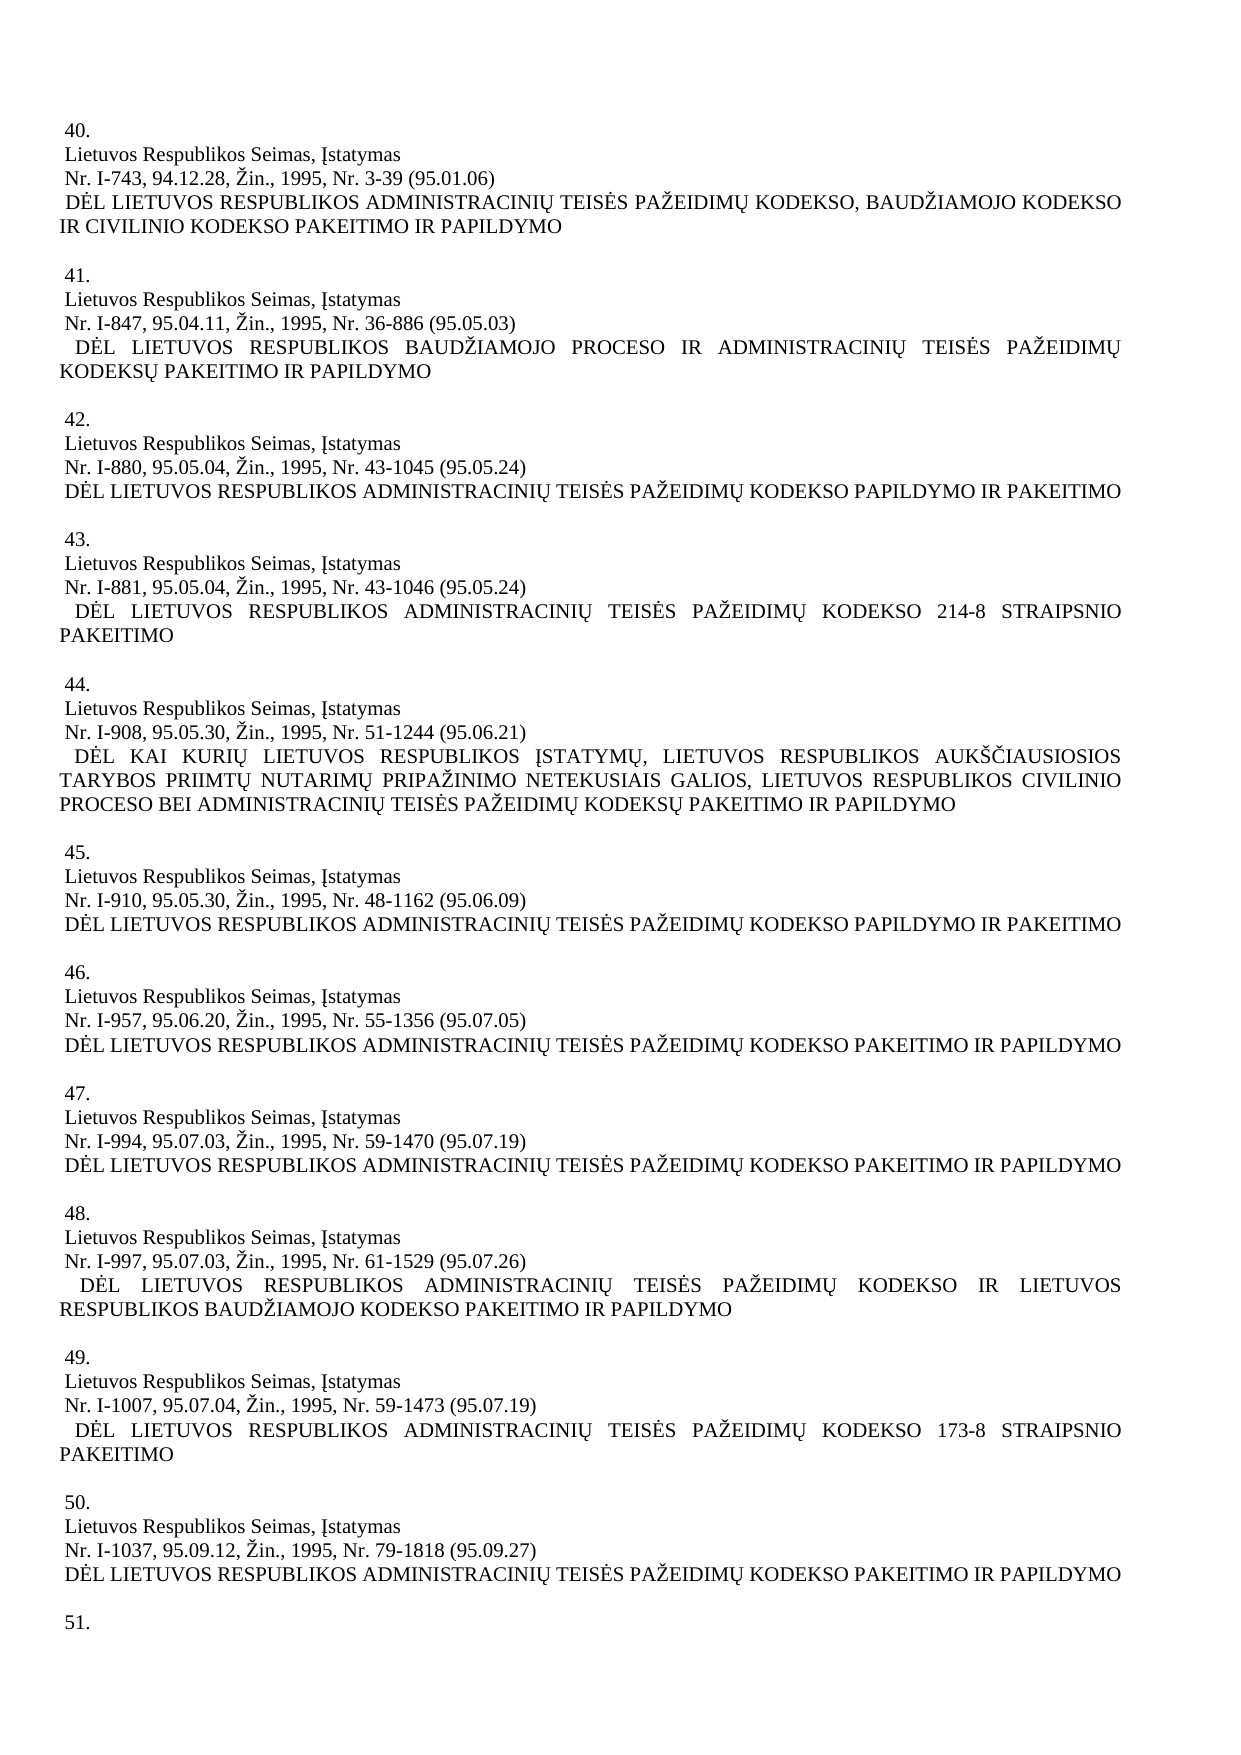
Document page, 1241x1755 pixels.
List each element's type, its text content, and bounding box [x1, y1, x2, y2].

text DĖL LIETUVOS RESPUBLIKOS ADMINISTRACINIŲ TEISĖS PAŽEIDIMŲ KODEKSO PAPILDYMO IR PAKEITIMO [59, 479, 1122, 503]
text 45. [59, 840, 1122, 864]
text DĖL LIETUVOS RESPUBLIKOS ADMINISTRACINIŲ TEISĖS PAŽEIDIMŲ KODEKSO, BAUDŽIAMOJO KODEKSO IR CIVILINIO KODEKSO PAKEITIMO IR PAPILDYMO [59, 190, 1122, 238]
text 43. [59, 527, 1122, 551]
text Nr. I-957, 95.06.20, Žin., 1995, Nr. 55-1356 (95.07.05) [59, 1008, 1122, 1032]
text 40. [59, 118, 1122, 142]
text 42. [59, 407, 1122, 431]
text DĖL LIETUVOS RESPUBLIKOS ADMINISTRACINIŲ TEISĖS PAŽEIDIMŲ KODEKSO 173-8 STRAIPSNIO PAKEITIMO [59, 1417, 1122, 1466]
text DĖL LIETUVOS RESPUBLIKOS ADMINISTRACINIŲ TEISĖS PAŽEIDIMŲ KODEKSO 214-8 STRAIPSNIO PAKEITIMO [59, 599, 1122, 647]
text Lietuvos Respublikos Seimas, Įstatymas [59, 864, 1122, 888]
text Nr. I-908, 95.05.30, Žin., 1995, Nr. 51-1244 (95.06.21) [59, 720, 1122, 744]
text 47. [59, 1081, 1122, 1105]
text Nr. I-847, 95.04.11, Žin., 1995, Nr. 36-886 (95.05.03) [59, 311, 1122, 335]
text Lietuvos Respublikos Seimas, Įstatymas [59, 431, 1122, 455]
text Lietuvos Respublikos Seimas, Įstatymas [59, 696, 1122, 720]
text DĖL LIETUVOS RESPUBLIKOS ADMINISTRACINIŲ TEISĖS PAŽEIDIMŲ KODEKSO PAKEITIMO IR PAPILDYMO [59, 1562, 1122, 1586]
text Lietuvos Respublikos Seimas, Įstatymas [59, 1225, 1122, 1249]
text DĖL LIETUVOS RESPUBLIKOS ADMINISTRACINIŲ TEISĖS PAŽEIDIMŲ KODEKSO PAPILDYMO IR PAKEITIMO [59, 912, 1122, 936]
text Nr. I-997, 95.07.03, Žin., 1995, Nr. 61-1529 (95.07.26) [59, 1249, 1122, 1273]
text DĖL LIETUVOS RESPUBLIKOS ADMINISTRACINIŲ TEISĖS PAŽEIDIMŲ KODEKSO PAKEITIMO IR PAPILDYMO [59, 1032, 1122, 1057]
text 49. [59, 1345, 1122, 1369]
text Lietuvos Respublikos Seimas, Įstatymas [59, 1514, 1122, 1538]
text Nr. I-1007, 95.07.04, Žin., 1995, Nr. 59-1473 (95.07.19) [59, 1393, 1122, 1417]
text Nr. I-743, 94.12.28, Žin., 1995, Nr. 3-39 (95.01.06) [59, 166, 1122, 190]
text Lietuvos Respublikos Seimas, Įstatymas [59, 1369, 1122, 1393]
text Lietuvos Respublikos Seimas, Įstatymas [59, 1105, 1122, 1129]
text Nr. I-1037, 95.09.12, Žin., 1995, Nr. 79-1818 (95.09.27) [59, 1538, 1122, 1562]
text 44. [59, 672, 1122, 696]
text DĖL LIETUVOS RESPUBLIKOS ADMINISTRACINIŲ TEISĖS PAŽEIDIMŲ KODEKSO PAKEITIMO IR PAPILDYMO [59, 1153, 1122, 1177]
text DĖL LIETUVOS RESPUBLIKOS BAUDŽIAMOJO PROCESO IR ADMINISTRACINIŲ TEISĖS PAŽEIDIMŲ KODEKSŲ PAKEITIMO IR PAPILDYMO [59, 335, 1122, 383]
text Lietuvos Respublikos Seimas, Įstatymas [59, 142, 1122, 166]
text Lietuvos Respublikos Seimas, Įstatymas [59, 551, 1122, 575]
text Nr. I-994, 95.07.03, Žin., 1995, Nr. 59-1470 (95.07.19) [59, 1129, 1122, 1153]
text Nr. I-880, 95.05.04, Žin., 1995, Nr. 43-1045 (95.05.24) [59, 455, 1122, 479]
text 51. [59, 1610, 1122, 1634]
text 50. [59, 1490, 1122, 1514]
text 46. [59, 960, 1122, 984]
text 41. [59, 262, 1122, 287]
text 48. [59, 1201, 1122, 1225]
text DĖL KAI KURIŲ LIETUVOS RESPUBLIKOS ĮSTATYMŲ, LIETUVOS RESPUBLIKOS AUKŠČIAUSIOSIOS TARYBOS PRIIMTŲ NUTARIMŲ PRIPAŽINIMO NETEKUSIAIS GALIOS, LIETUVOS RESPUBLIKOS CIVILINIO PROCESO BEI ADMINISTRACINIŲ TEISĖS PAŽEIDIMŲ KODEKSŲ PAKEITIMO IR PAPILDYMO [59, 744, 1122, 816]
text Nr. I-881, 95.05.04, Žin., 1995, Nr. 43-1046 (95.05.24) [59, 575, 1122, 599]
text Lietuvos Respublikos Seimas, Įstatymas [59, 287, 1122, 311]
text DĖL LIETUVOS RESPUBLIKOS ADMINISTRACINIŲ TEISĖS PAŽEIDIMŲ KODEKSO IR LIETUVOS RESPUBLIKOS BAUDŽIAMOJO KODEKSO PAKEITIMO IR PAPILDYMO [59, 1273, 1122, 1321]
text Nr. I-910, 95.05.30, Žin., 1995, Nr. 48-1162 (95.06.09) [59, 888, 1122, 912]
text Lietuvos Respublikos Seimas, Įstatymas [59, 984, 1122, 1008]
